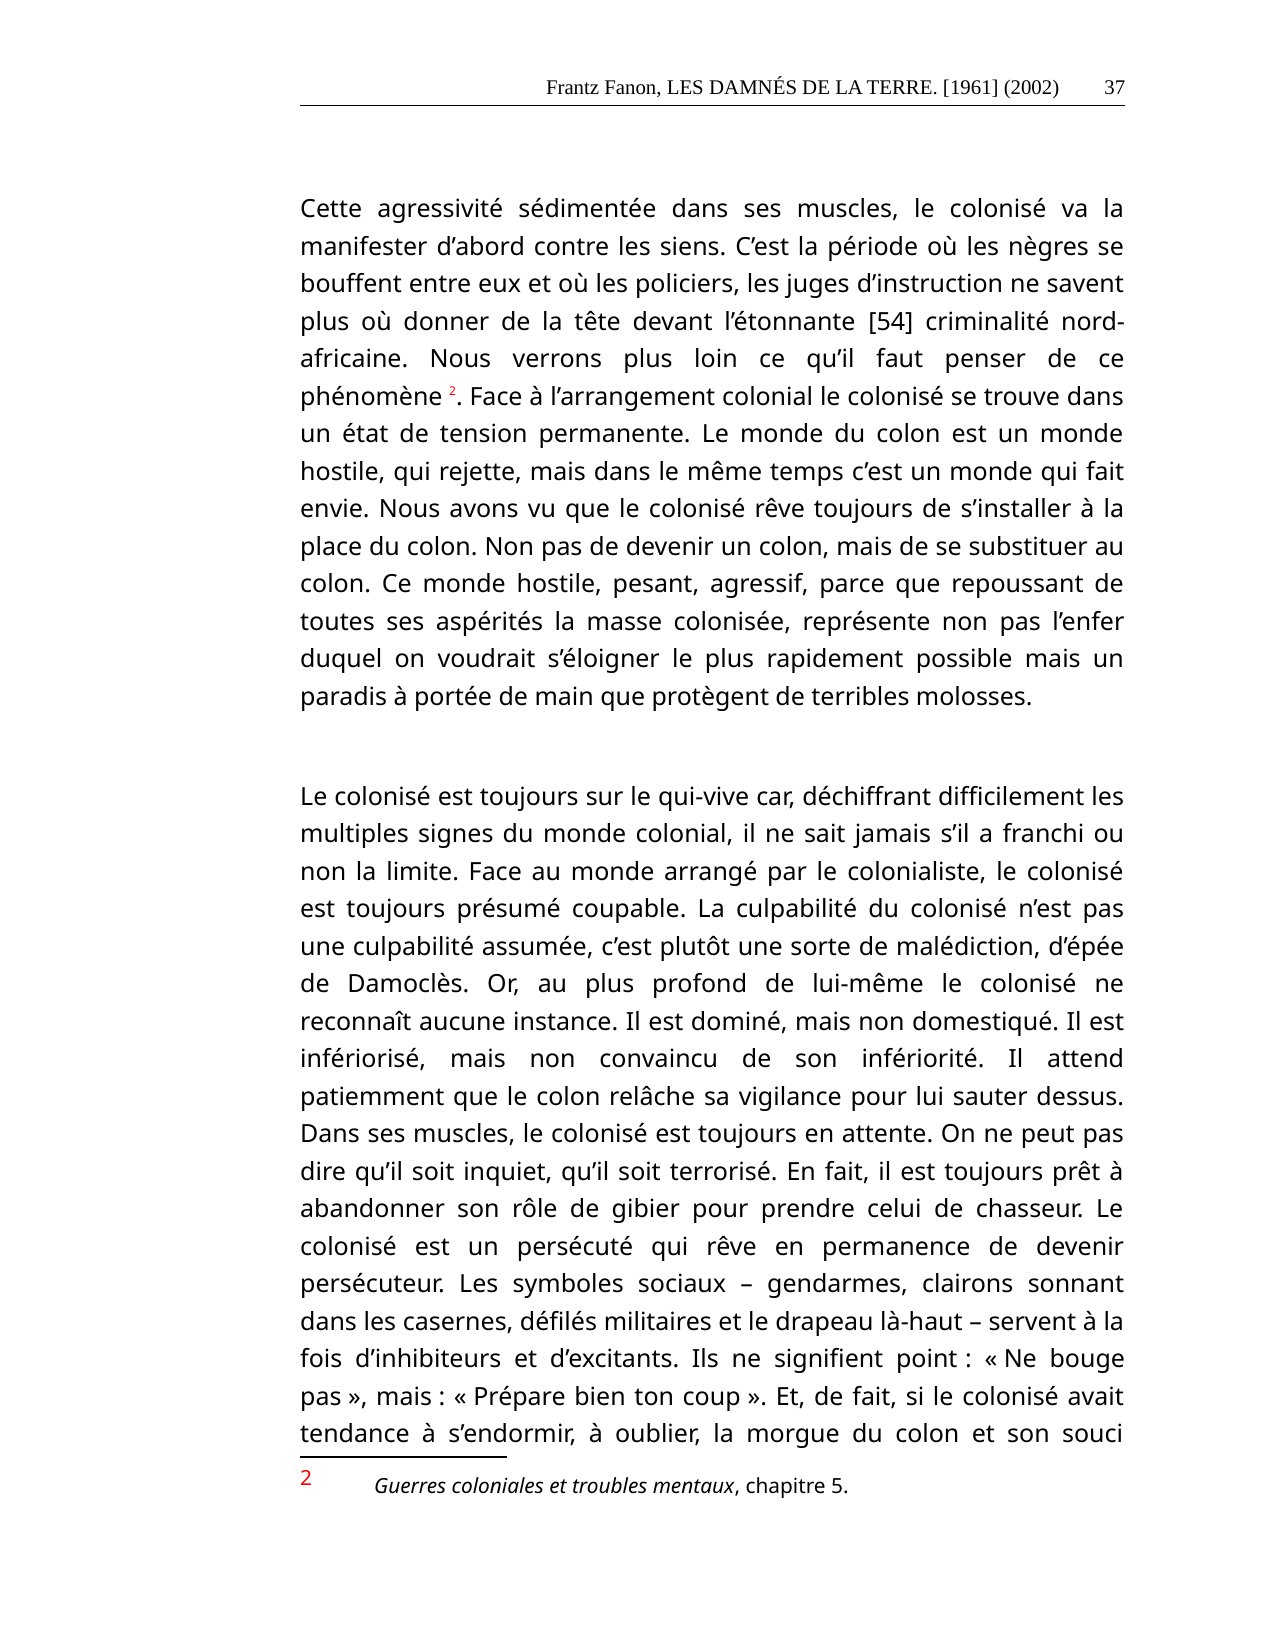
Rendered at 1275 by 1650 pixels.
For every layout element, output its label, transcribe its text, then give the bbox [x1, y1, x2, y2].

text Le colonisé est toujours sur le qui-vive car, déchiffrant difficilement les multiples signes du monde colonial, il ne sait jamais s’il a franchi ou non la limite. Face au monde arrangé par le colonialiste, le colonisé est toujours présumé coupable. La culpabilité du colonisé n’est pas une culpabilité assumée, c’est plutôt une sorte de malédiction, d’épée de Damoclès. Or, au plus profond de lui-même le colonisé ne reconnaît aucune instance. Il est dominé, mais non domestiqué. Il est infériorisé, mais non convaincu de son infériorité. Il attend patiemment que le colon relâche sa vigilance pour lui sauter dessus. Dans ses muscles, le colonisé est toujours en attente. On ne peut pas dire qu’il soit inquiet, qu’il soit terrorisé. En fait, il est toujours prêt à abandonner son rôle de gibier pour prendre celui de chasseur. Le colonisé est un persécuté qui rêve en permanence de devenir persécuteur. Les symboles sociaux – gendarmes, clairons sonnant dans les casernes, défilés militaires et le drapeau là-haut – servent à la fois d’inhibiteurs et d’excitants. Ils ne signifient point : « Ne bouge pas », mais : « Prépare bien ton coup ». Et, de fait, si le colonisé avait tendance à s’endormir, à oublier, la morgue du colon et son souci [300, 775, 1125, 1450]
text Guerres coloniales et troubles mentaux, chapitre 5. [300, 1463, 1125, 1500]
text Cette agressivité sédimentée dans ses muscles, le colonisé va la manifester d’abord contre les siens. C’est la période où les nègres se bouffent entre eux et où les policiers, les juges d’instruction ne savent plus où donner de la tête devant l’étonnante [54] criminalité nord-africaine. Nous verrons plus loin ce qu’il faut penser de ce phénomène . Face à l’arrangement colonial le colonisé se trouve dans un état de tension permanente. Le monde du colon est un monde hostile, qui rejette, mais dans le même temps c’est un monde qui fait envie. Nous avons vu que le colonisé rêve toujours de s’installer à la place du colon. Non pas de devenir un colon, mais de se substituer au colon. Ce monde hostile, pesant, agressif, parce que repoussant de toutes ses aspérités la masse colonisée, représente non pas l’enfer duquel on voudrait s’éloigner le plus rapidement possible mais un paradis à portée de main que protègent de terribles molosses. [300, 187, 1125, 712]
